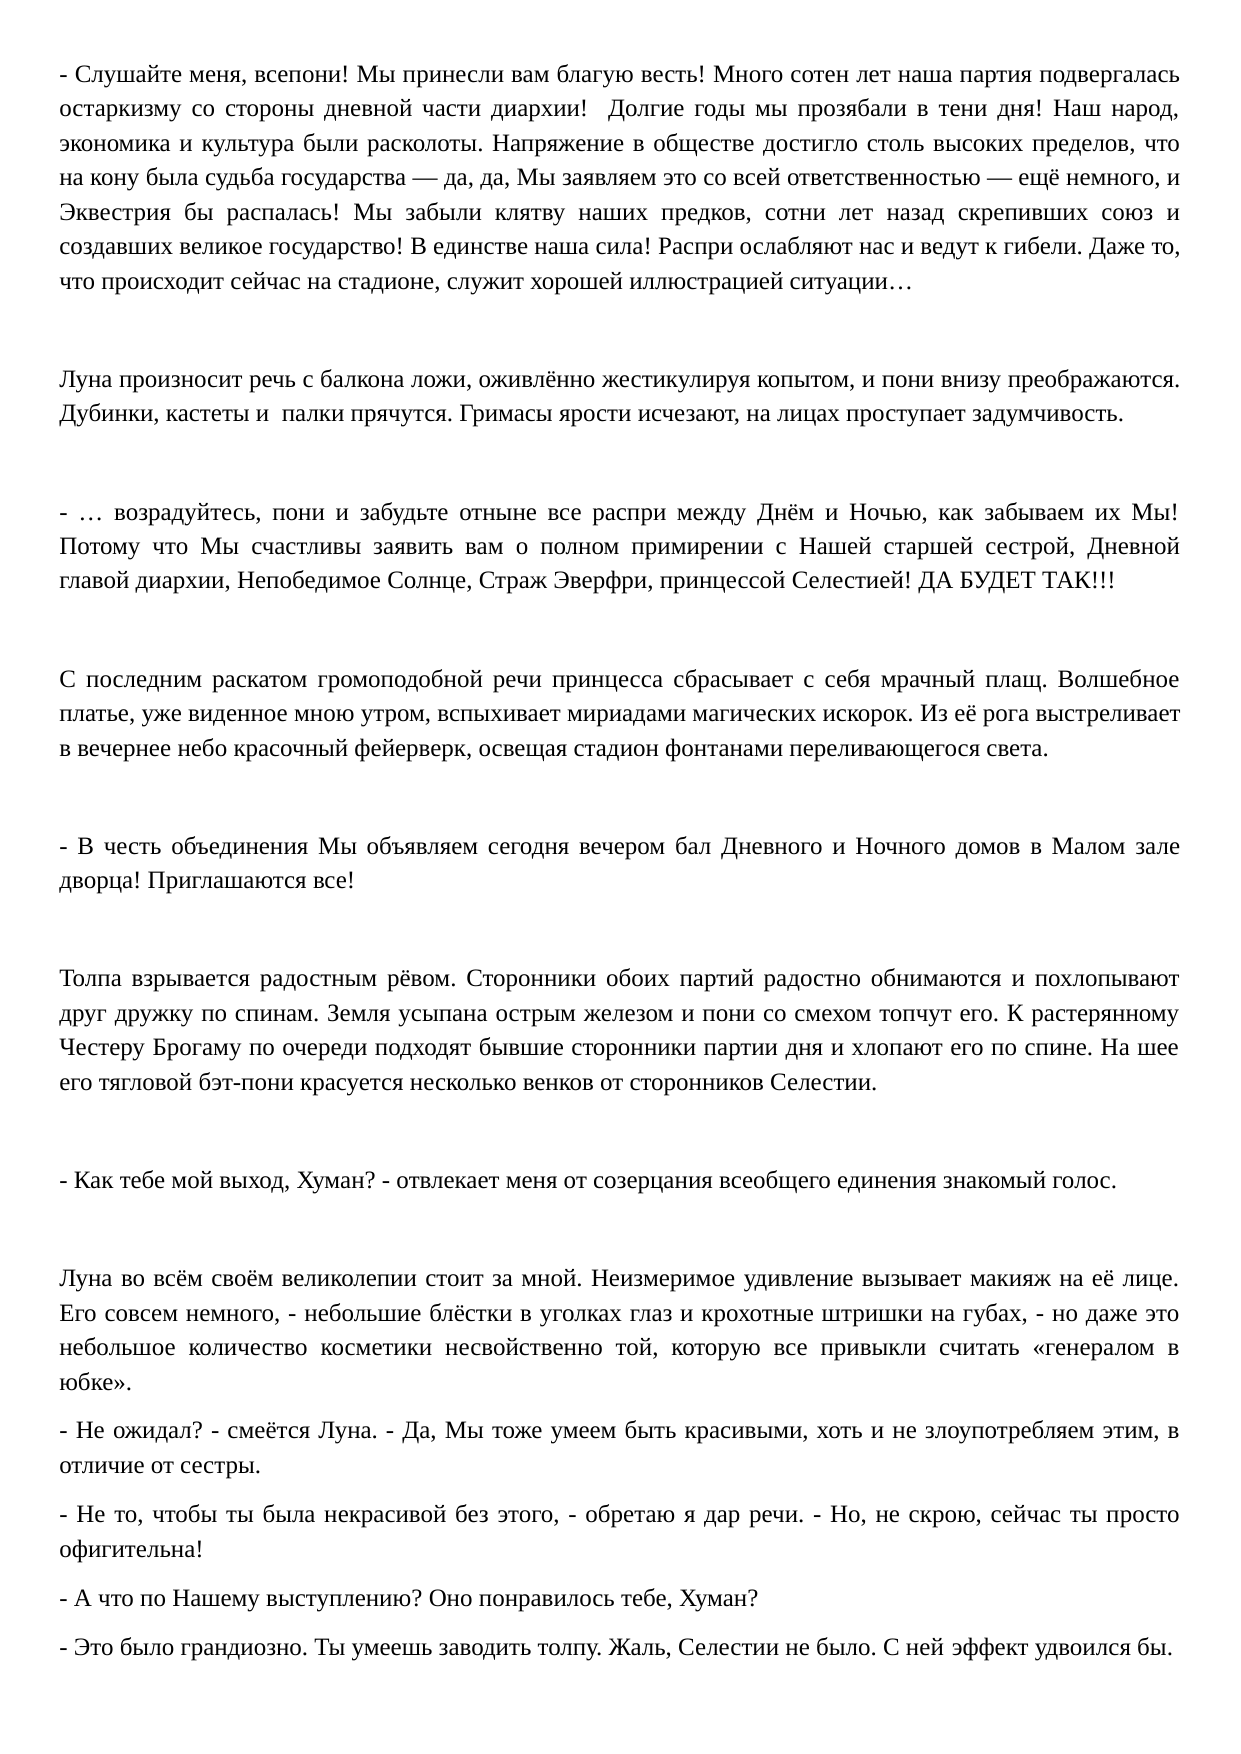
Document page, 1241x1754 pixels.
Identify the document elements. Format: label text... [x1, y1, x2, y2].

text - Как тебе мой выход, Хуман? - отвлекает меня от созерцания всеобщего единения знакомый голос. [59, 1165, 1181, 1194]
text - В честь объединения Мы объявляем сегодня вечером бал Дневного и Ночного домов в Малом зале дворца! Приглашаются все! [59, 831, 1181, 894]
text - Не то, чтобы ты была некрасивой без этого, - обретаю я дар речи. - Но, не скрою, сейчас ты просто офигительна! [59, 1499, 1181, 1562]
text Толпа взрывается радостным рёвом. Сторонники обоих партий радостно обнимаются и похлопывают друг дружку по спинам. Земля усыпана острым железом и пони со смехом топчут его. К растерянному Честеру Брогаму по очереди подходят бывшие сторонники партии дня и хлопают его по спине. На шее его тягловой бэт-пони красуется несколько венков от сторонников Селестии. [59, 963, 1181, 1096]
text - Не ожидал? - смеётся Луна. - Да, Мы тоже умеем быть красивыми, хоть и не злоупотребляем этим, в отличие от сестры. [59, 1416, 1181, 1479]
text - Слушайте меня, всепони! Мы принесли вам благую весть! Много сотен лет наша партия подвергалась остаркизму со стороны дневной части диархии! Долгие годы мы прозябали в тени дня! Наш народ, экономика и культура были расколоты. Напряжение в обществе достигло столь высоких пределов, что на кону была судьба государства — да, да, Мы заявляем это со всей ответственностью — ещё немного, и Эквестрия бы распалась! Мы забыли клятву наших предков, сотни лет назад скрепивших союз и создавших великое государство! В единстве наша сила! Распри ослабляют нас и ведут к гибели. Даже то, что происходит сейчас на стадионе, служит хорошей иллюстрацией ситуации… [59, 59, 1181, 295]
text - А что по Нашему выступлению? Оно понравилось тебе, Хуман? [59, 1583, 1181, 1611]
text Луна во всём своём великолепии стоит за мной. Неизмеримое удивление вызывает макияж на её лице. Его совсем немного, - небольшие блёстки в уголках глаз и крохотные штришки на губах, - но даже это небольшое количество косметики несвойственно той, которую все привыкли считать «генералом в юбке». [59, 1263, 1181, 1395]
text Луна произносит речь с балкона ложи, оживлённо жестикулируя копытом, и пони внизу преображаются. Дубинки, кастеты и палки прячутся. Гримасы ярости исчезают, на лицах проступает задумчивость. [59, 364, 1181, 427]
text - … возрадуйтесь, пони и забудьте отныне все распри между Днём и Ночью, как забываем их Мы! Потому что Мы счастливы заявить вам о полном примирении с Нашей старшей сестрой, Дневной главой диархии, Непобедимое Солнце, Страж Эверфри, принцессой Селестией! ДА БУДЕТ ТАК!!! [59, 497, 1181, 594]
text - Это было грандиозно. Ты умеешь заводить толпу. Жаль, Селестии не было. С ней эффект удвоился бы. [59, 1632, 1181, 1661]
text С последним раскатом громоподобной речи принцесса сбрасывает с себя мрачный плащ. Волшебное платье, уже виденное мною утром, вспыхивает мириадами магических искорок. Из её рога выстреливает в вечернее небо красочный фейерверк, освещая стадион фонтанами переливающегося света. [59, 664, 1181, 761]
